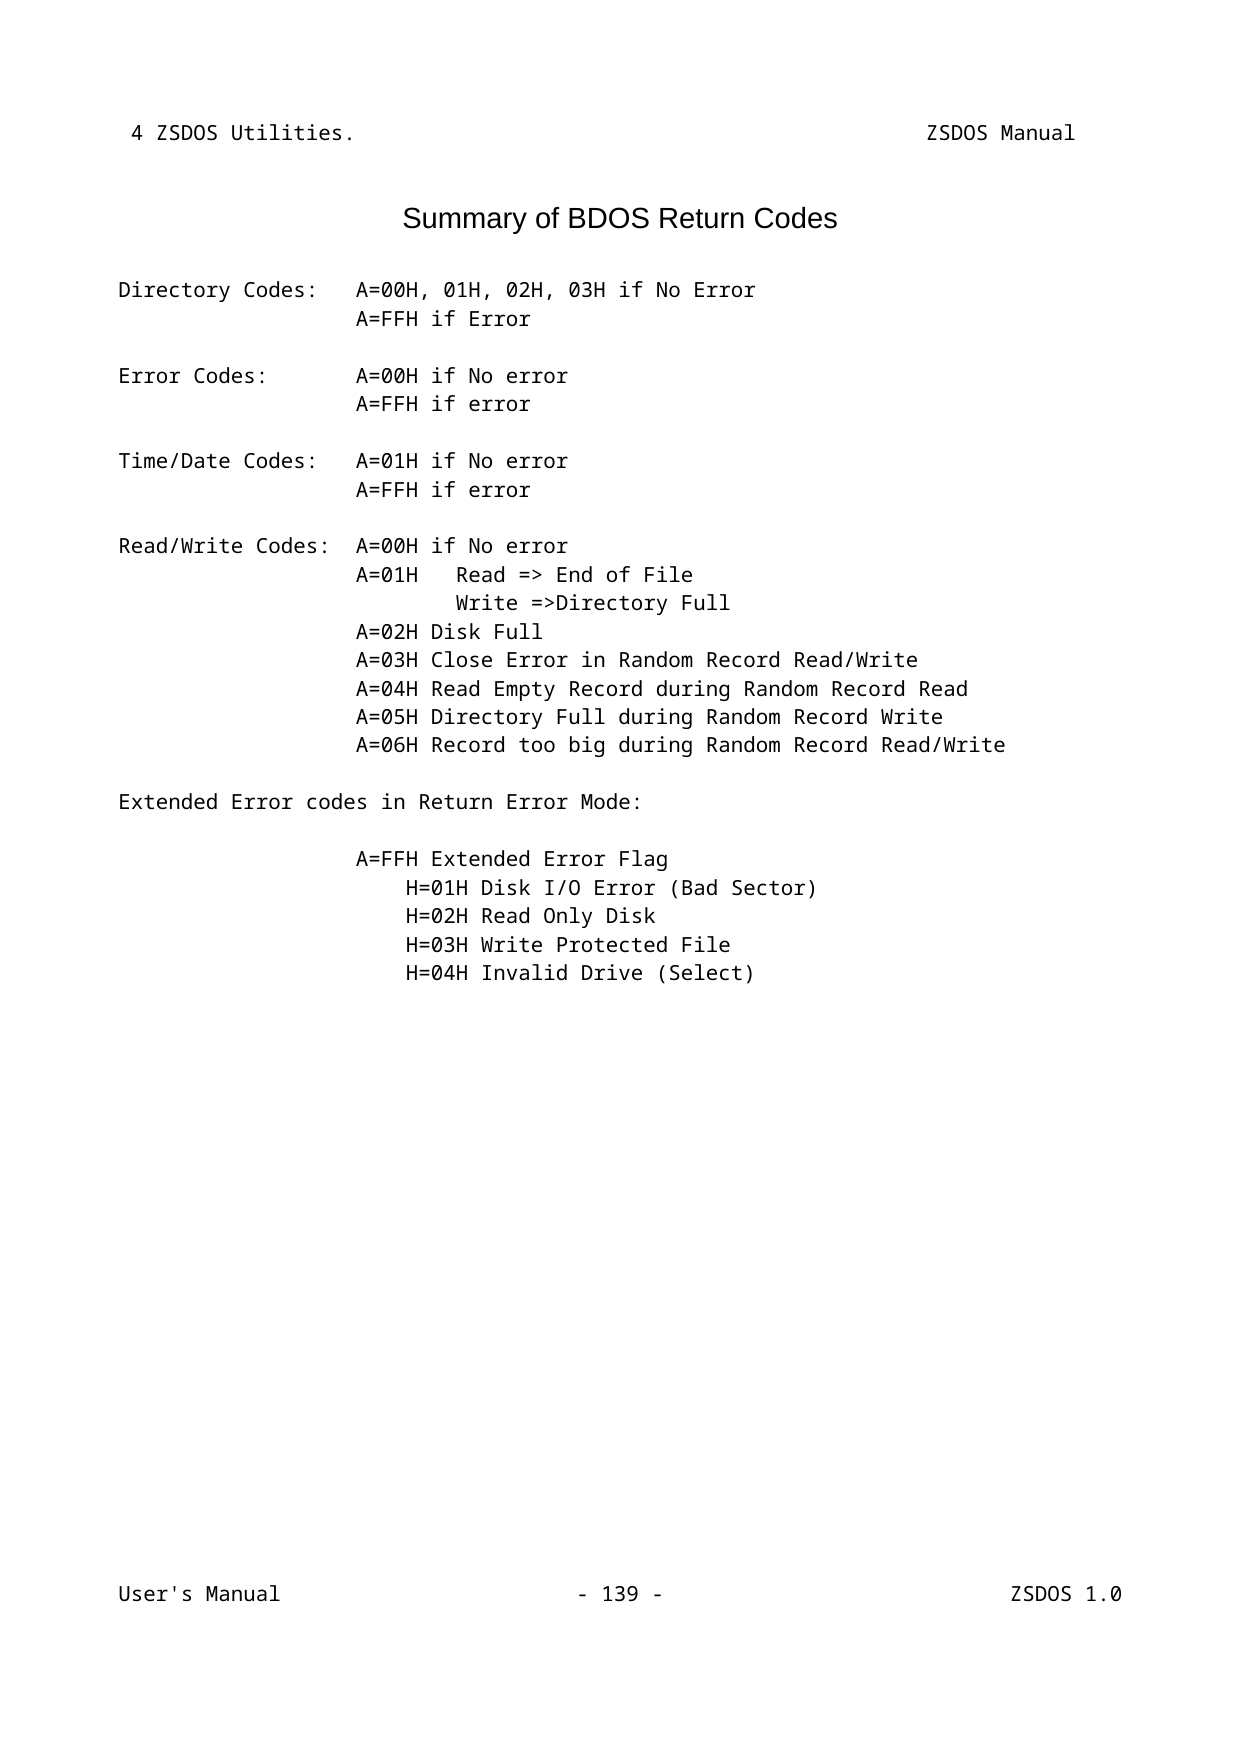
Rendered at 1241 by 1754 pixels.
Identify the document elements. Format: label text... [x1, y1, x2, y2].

text H=02H Read Only Disk [118, 901, 1122, 930]
text H=03H Write Protected File [118, 930, 1122, 958]
text A=02H Disk Full [118, 617, 1122, 645]
text A=FFH if error [118, 389, 1122, 418]
text A=FFH if Error [118, 304, 1122, 332]
text H=04H Invalid Drive (Select) [118, 958, 1122, 987]
text A=03H Close Error in Random Record Read/Write [118, 645, 1122, 674]
text A=04H Read Empty Record during Random Record Read [118, 674, 1122, 702]
subtitle Summary of BDOS Return Codes [118, 202, 1122, 235]
text Directory Codes: A=00H, 01H, 02H, 03H if No Error [118, 276, 1122, 304]
text A=01H Read => End of File [118, 560, 1122, 588]
text A=FFH if error [118, 475, 1122, 503]
text A=06H Record too big during Random Record Read/Write [118, 731, 1122, 759]
text Extended Error codes in Return Error Mode: [118, 787, 1122, 816]
text H=01H Disk I/O Error (Bad Sector) [118, 873, 1122, 901]
text A=FFH Extended Error Flag [118, 844, 1122, 873]
text Write =>Directory Full [118, 588, 1122, 617]
text Time/Date Codes: A=01H if No error [118, 446, 1122, 475]
text A=05H Directory Full during Random Record Write [118, 702, 1122, 731]
text Error Codes: A=00H if No error [118, 361, 1122, 389]
text Read/Write Codes: A=00H if No error [118, 532, 1122, 560]
